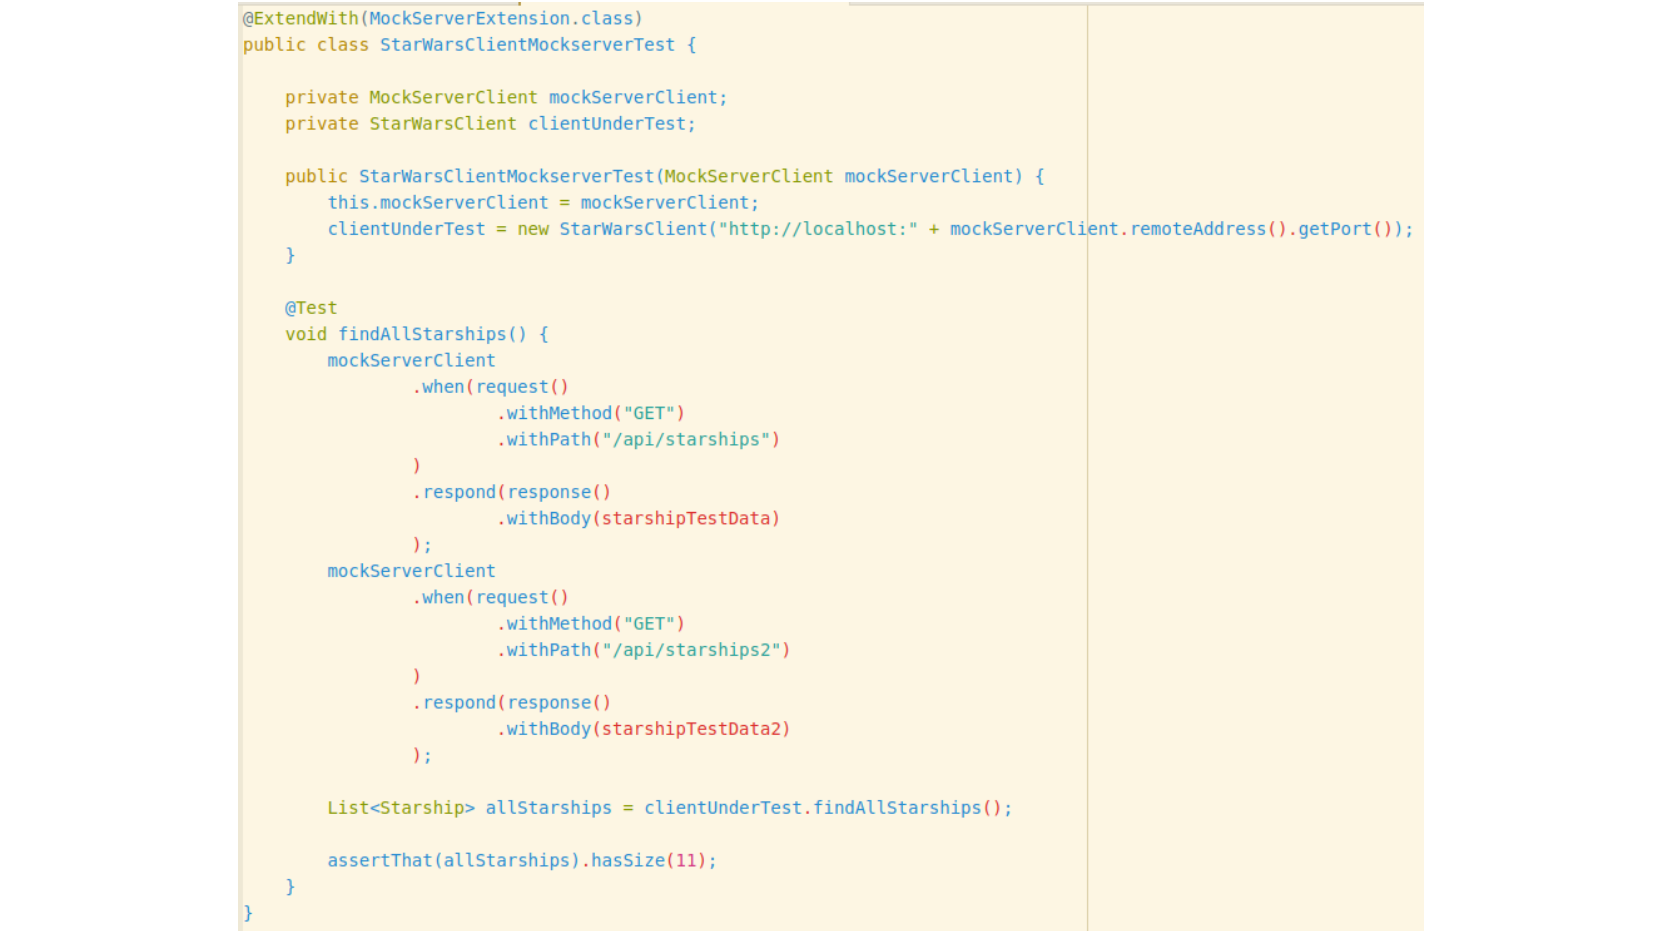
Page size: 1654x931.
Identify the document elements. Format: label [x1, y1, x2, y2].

picture [238, 2, 1424, 931]
